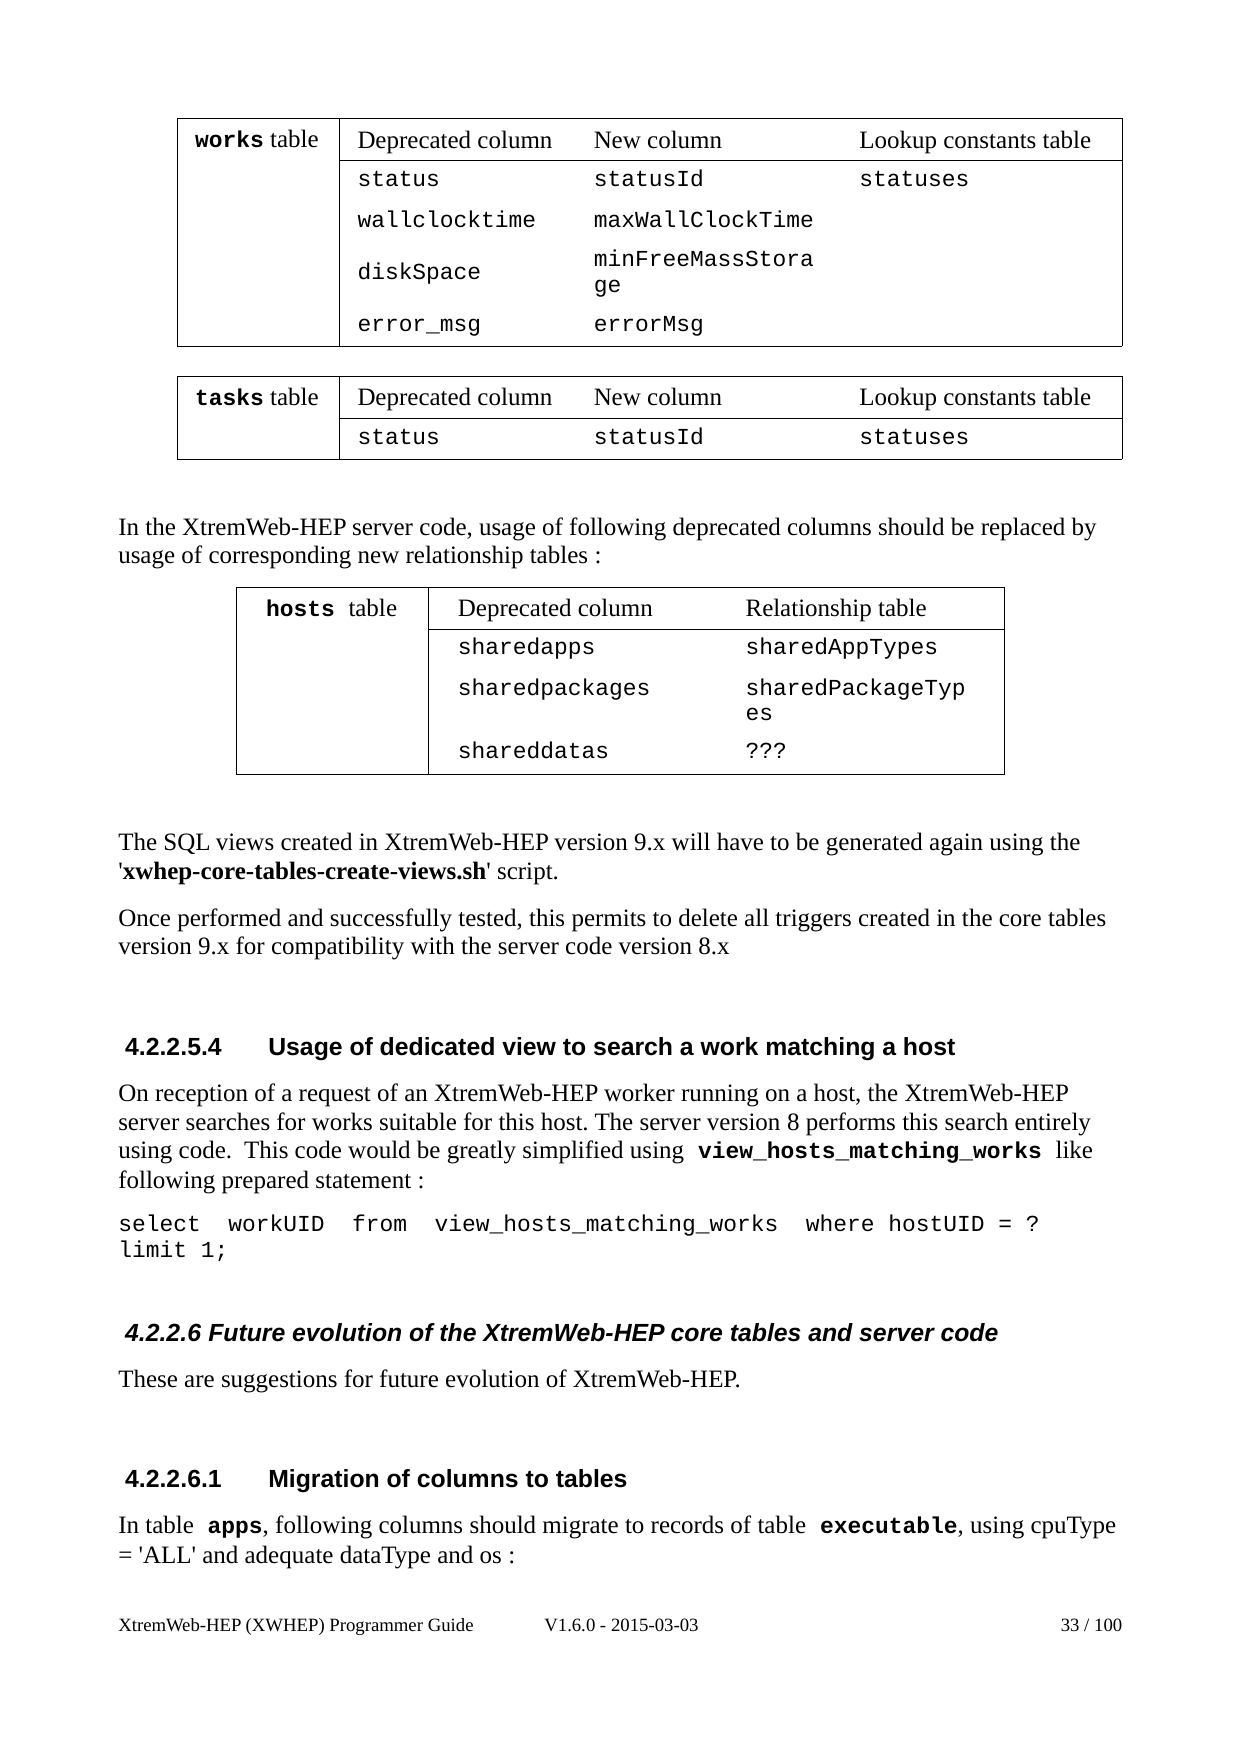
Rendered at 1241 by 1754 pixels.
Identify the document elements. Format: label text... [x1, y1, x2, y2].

table_header works table [178, 119, 339, 160]
table_cell sharedPackageTypes [716, 670, 1004, 734]
table_cell statusId [576, 419, 841, 458]
table_cell ??? [716, 734, 1004, 774]
table_cell [178, 418, 339, 458]
table_cell maxWallClockTime [576, 201, 841, 242]
table_cell sharedAppTypes [716, 630, 1004, 670]
table_cell wallclocktime [340, 201, 576, 242]
table_header Lookup constants table [841, 377, 1122, 418]
table_cell [237, 629, 428, 670]
table_cell statusId [576, 161, 841, 201]
subtitle Migration of columns to tables [118, 1464, 1122, 1493]
table_cell diskSpace [340, 242, 576, 305]
table_cell statuses [841, 419, 1122, 458]
table_header Lookup constants table [841, 119, 1122, 160]
table_cell status [340, 161, 576, 201]
table_cell sharedapps [429, 630, 716, 670]
table_header New column [576, 119, 841, 160]
table_cell [178, 201, 339, 242]
text In the XtremWeb-HEP server code, usage of following deprecated columns should be replaced by usage of corresponding new relationship tables : [118, 512, 1122, 569]
table_cell [841, 305, 1122, 346]
table_cell [237, 670, 428, 734]
table_cell statuses [841, 161, 1122, 201]
table_header New column [576, 377, 841, 418]
table_cell [237, 734, 428, 774]
table_header hosts table [237, 588, 428, 629]
subtitle Future evolution of the XtremWeb-HEP core tables and server code [118, 1318, 1122, 1346]
text These are suggestions for future evolution of XtremWeb-HEP. [118, 1364, 1122, 1393]
subtitle Usage of dedicated view to search a work matching a host [118, 1032, 1122, 1060]
text The SQL views created in XtremWeb-HEP version 9.x will have to be generated again using the 'xwhep-core-tables-create-views.sh' script. [118, 827, 1122, 885]
table_cell sharedpackages [429, 670, 716, 734]
table_cell shareddatas [429, 734, 716, 774]
table_header Deprecated column [340, 377, 576, 418]
table_header tasks table [178, 377, 339, 418]
table_cell [841, 242, 1122, 305]
table_header Deprecated column [429, 588, 716, 629]
text select workUID from view_hosts_matching_works where hostUID = ? limit 1; [118, 1212, 1122, 1264]
table_cell [841, 201, 1122, 242]
table_cell [178, 242, 339, 305]
text In table apps, following columns should migrate to records of table executable, using cpuType = 'ALL' and adequate dataType and os : [118, 1510, 1122, 1569]
table_cell errorMsg [576, 305, 841, 346]
table_cell error_msg [340, 305, 576, 346]
text Once performed and successfully tested, this permits to delete all triggers created in the core tables version 9.x for compatibility with the server code version 8.x [118, 903, 1122, 960]
text On reception of a request of an XtremWeb-HEP worker running on a host, the XtremWeb-HEP server searches for works suitable for this host. The server version 8 performs this search entirely using code. This code would be greatly simplified using view_hosts_matching_works like following prepared statement : [118, 1078, 1122, 1194]
table_cell status [340, 419, 576, 458]
table_header Relationship table [716, 588, 1004, 629]
table_cell [178, 160, 339, 201]
table_header Deprecated column [340, 119, 576, 160]
table_cell [178, 305, 339, 346]
table_cell minFreeMassStorage [576, 242, 841, 305]
